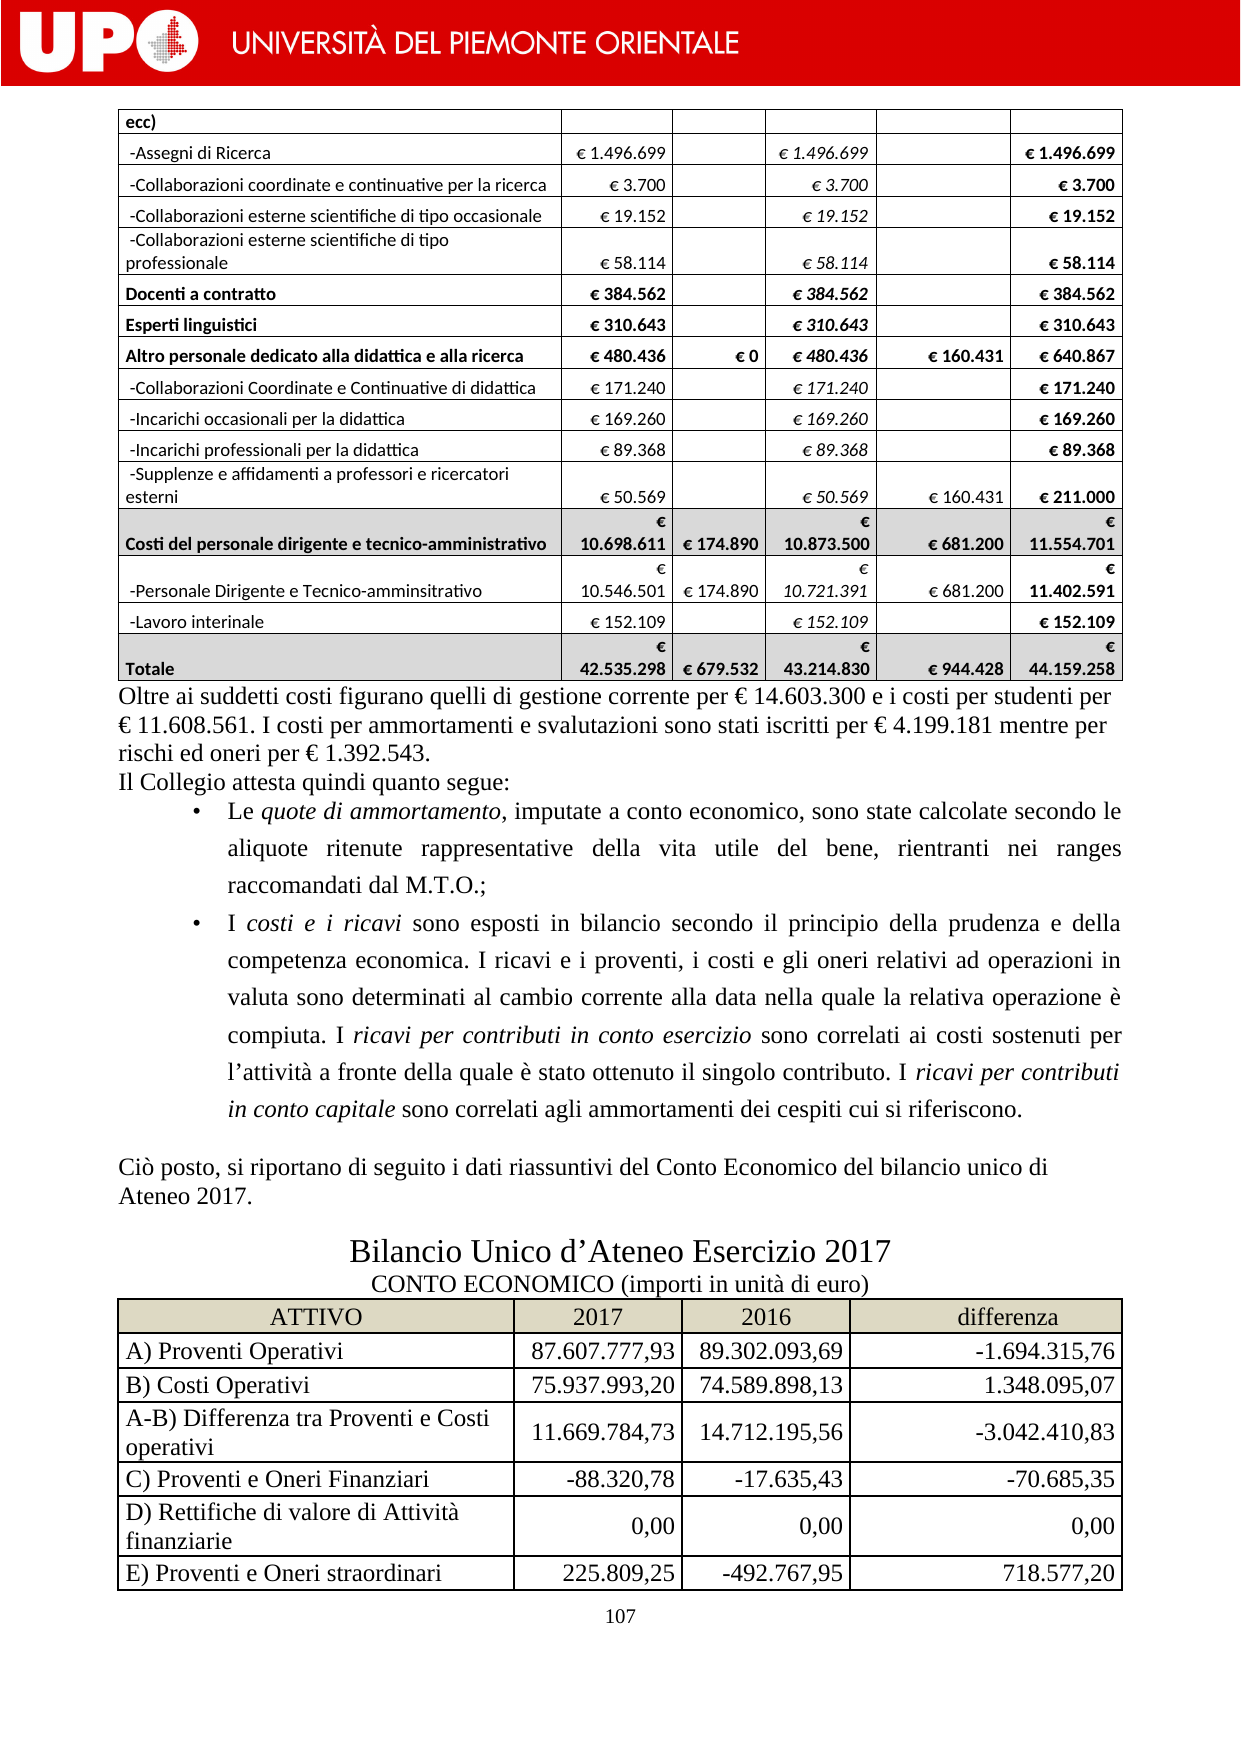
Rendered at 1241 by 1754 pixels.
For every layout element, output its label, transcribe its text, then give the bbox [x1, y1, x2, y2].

table_cell [877, 369, 1010, 399]
table_cell € 384.562 [1011, 275, 1122, 305]
table_cell [673, 165, 765, 196]
table_header ATTIVO [119, 1300, 513, 1332]
table_cell -Collaborazioni coordinate e continuative per la ricerca [119, 165, 561, 196]
table_cell € 679.532 [673, 634, 765, 680]
table_cell € 310.643 [766, 306, 876, 336]
table_cell -88.320,78 [515, 1463, 681, 1495]
table_cell A-B) Differenza tra Proventi e Costi operativi [119, 1403, 513, 1461]
table_cell € 681.200 [877, 556, 1010, 602]
table_cell A) Proventi Operativi [119, 1334, 513, 1367]
table_cell € 19.152 [1011, 197, 1122, 227]
table_cell € 171.240 [1011, 369, 1122, 399]
table_cell [877, 134, 1010, 164]
table_cell € 50.569 [766, 462, 876, 508]
table_cell [673, 400, 765, 430]
table_cell € 152.109 [1011, 603, 1122, 633]
table_cell 1.348.095,07 [851, 1369, 1121, 1401]
table_cell € 1.496.699 [562, 134, 672, 164]
table_cell € 169.260 [562, 400, 672, 430]
table_cell Totale [119, 634, 561, 680]
table_cell -Personale Dirigente e Tecnico-amminsitrativo [119, 556, 561, 602]
table_cell € 944.428 [877, 634, 1010, 680]
table_cell € 384.562 [562, 275, 672, 305]
table_cell -1.694.315,76 [851, 1334, 1121, 1367]
table_cell [673, 603, 765, 633]
table_cell [766, 110, 876, 133]
table_cell [562, 110, 672, 133]
table_cell 225.809,25 [515, 1557, 681, 1589]
table_cell € 169.260 [1011, 400, 1122, 430]
table_cell ecc) [119, 110, 561, 133]
text Bilancio Unico d’Ateneo Esercizio 2017 [118, 1231, 1122, 1269]
table_cell € 89.368 [766, 431, 876, 461]
table_cell Esperti linguistici [119, 306, 561, 336]
table_cell € 1.496.699 [766, 134, 876, 164]
table_cell [673, 275, 765, 305]
table_cell € 3.700 [1011, 165, 1122, 196]
table_cell [1011, 110, 1122, 133]
table_cell € 480.436 [562, 337, 672, 367]
table_cell 87.607.777,93 [515, 1334, 681, 1367]
table_cell € 10.546.501 [562, 556, 672, 602]
table_cell € 58.114 [562, 228, 672, 274]
table_cell [673, 369, 765, 399]
table_cell 14.712.195,56 [683, 1403, 849, 1461]
table_cell € 174.890 [673, 509, 765, 555]
table_cell € 384.562 [766, 275, 876, 305]
table_cell -Lavoro interinale [119, 603, 561, 633]
table_cell € 169.260 [766, 400, 876, 430]
table_cell € 174.890 [673, 556, 765, 602]
table_cell -Collaborazioni Coordinate e Continuative di didattica [119, 369, 561, 399]
table_cell [673, 110, 765, 133]
table_cell € 42.535.298 [562, 634, 672, 680]
table_cell € 0 [673, 337, 765, 367]
table_cell € 480.436 [766, 337, 876, 367]
table_cell Costi del personale dirigente e tecnico-amministrativo [119, 509, 561, 555]
table_cell [877, 275, 1010, 305]
table_cell € 3.700 [766, 165, 876, 196]
table_header 2017 [515, 1300, 681, 1332]
table_cell € 10.698.611 [562, 509, 672, 555]
text Il Collegio attesta quindi quanto segue: [118, 767, 1122, 796]
table_cell 0,00 [683, 1497, 849, 1554]
table_cell [673, 431, 765, 461]
table_cell € 10.721.391 [766, 556, 876, 602]
table_cell -17.635,43 [683, 1463, 849, 1495]
table_cell € 3.700 [562, 165, 672, 196]
table_cell [673, 134, 765, 164]
table_cell -Assegni di Ricerca [119, 134, 561, 164]
text Ciò posto, si riportano di seguito i dati riassuntivi del Conto Economico del bilancio unico di Ateneo 2017. [118, 1152, 1122, 1210]
table_cell € 11.554.701 [1011, 509, 1122, 555]
table_cell € 211.000 [1011, 462, 1122, 508]
table_cell -Incarichi occasionali per la didattica [119, 400, 561, 430]
table_header differenza [851, 1300, 1121, 1332]
table_cell € 50.569 [562, 462, 672, 508]
text • Le quote di ammortamento, imputate a conto economico, sono state calcolate secondo le aliquote ritenute rappresentative della vita utile del bene, rientranti nei ranges raccomandati dal M.T.O.; [192, 796, 1122, 899]
table_cell [877, 431, 1010, 461]
table_cell € 89.368 [562, 431, 672, 461]
table_cell [673, 228, 765, 274]
table_cell [877, 197, 1010, 227]
table_header 2016 [683, 1300, 849, 1332]
table_cell [673, 306, 765, 336]
table_cell -Supplenze e affidamenti a professori e ricercatori esterni [119, 462, 561, 508]
table_cell € 152.109 [766, 603, 876, 633]
table_cell -Collaborazioni esterne scientifiche di tipo professionale [119, 228, 561, 274]
table_cell € 160.431 [877, 462, 1010, 508]
table_cell [877, 228, 1010, 274]
table_cell D) Rettifiche di valore di Attività finanziarie [119, 1497, 513, 1554]
table_cell [673, 462, 765, 508]
table_cell -492.767,95 [683, 1557, 849, 1589]
text • I costi e i ricavi sono esposti in bilancio secondo il principio della prudenza e della competenza economica. I ricavi e i proventi, i costi e gli oneri relativi ad operazioni in valuta sono determinati al cambio corrente alla data nella quale la relativa operazione è compiuta. I ricavi per contributi in conto esercizio sono correlati ai costi sostenuti per l’attività a fronte della quale è stato ottenuto il singolo contributo. I ricavi per contributi in conto capitale sono correlati agli ammortamenti dei cespiti cui si riferiscono. [192, 908, 1122, 1123]
table_cell € 89.368 [1011, 431, 1122, 461]
table_cell € 19.152 [766, 197, 876, 227]
table_cell € 160.431 [877, 337, 1010, 367]
table_cell € 58.114 [1011, 228, 1122, 274]
table_cell 74.589.898,13 [683, 1369, 849, 1401]
table_cell [877, 400, 1010, 430]
table_cell 89.302.093,69 [683, 1334, 849, 1367]
table_cell € 11.402.591 [1011, 556, 1122, 602]
table_cell Docenti a contratto [119, 275, 561, 305]
table_cell -70.685,35 [851, 1463, 1121, 1495]
table_cell € 58.114 [766, 228, 876, 274]
table_cell -Collaborazioni esterne scientifiche di tipo occasionale [119, 197, 561, 227]
table_cell € 171.240 [766, 369, 876, 399]
table_cell € 171.240 [562, 369, 672, 399]
table_cell -3.042.410,83 [851, 1403, 1121, 1461]
table_cell Altro personale dedicato alla didattica e alla ricerca [119, 337, 561, 367]
table_cell € 10.873.500 [766, 509, 876, 555]
table_cell 0,00 [851, 1497, 1121, 1554]
table_cell 11.669.784,73 [515, 1403, 681, 1461]
table_cell E) Proventi e Oneri straordinari [119, 1557, 513, 1589]
table_cell [673, 197, 765, 227]
table_cell [877, 165, 1010, 196]
table_cell € 152.109 [562, 603, 672, 633]
table_cell € 19.152 [562, 197, 672, 227]
table_cell € 43.214.830 [766, 634, 876, 680]
table_cell B) Costi Operativi [119, 1369, 513, 1401]
table_cell € 310.643 [562, 306, 672, 336]
table_cell [877, 110, 1010, 133]
table_cell € 44.159.258 [1011, 634, 1122, 680]
table_cell C) Proventi e Oneri Finanziari [119, 1463, 513, 1495]
table_cell 718.577,20 [851, 1557, 1121, 1589]
table_cell 75.937.993,20 [515, 1369, 681, 1401]
table_cell -Incarichi professionali per la didattica [119, 431, 561, 461]
text Oltre ai suddetti costi figurano quelli di gestione corrente per € 14.603.300 e i costi per studenti per € 11.608.561. I costi per ammortamenti e svalutazioni sono stati iscritti per € 4.199.181 mentre per rischi ed oneri per € 1.392.543. [118, 681, 1122, 767]
table_cell € 681.200 [877, 509, 1010, 555]
table_cell € 640.867 [1011, 337, 1122, 367]
text CONTO ECONOMICO (importi in unità di euro) [118, 1269, 1122, 1298]
table_cell € 1.496.699 [1011, 134, 1122, 164]
table_cell € 310.643 [1011, 306, 1122, 336]
table_cell 0,00 [515, 1497, 681, 1554]
table_cell [877, 603, 1010, 633]
table_cell [877, 306, 1010, 336]
